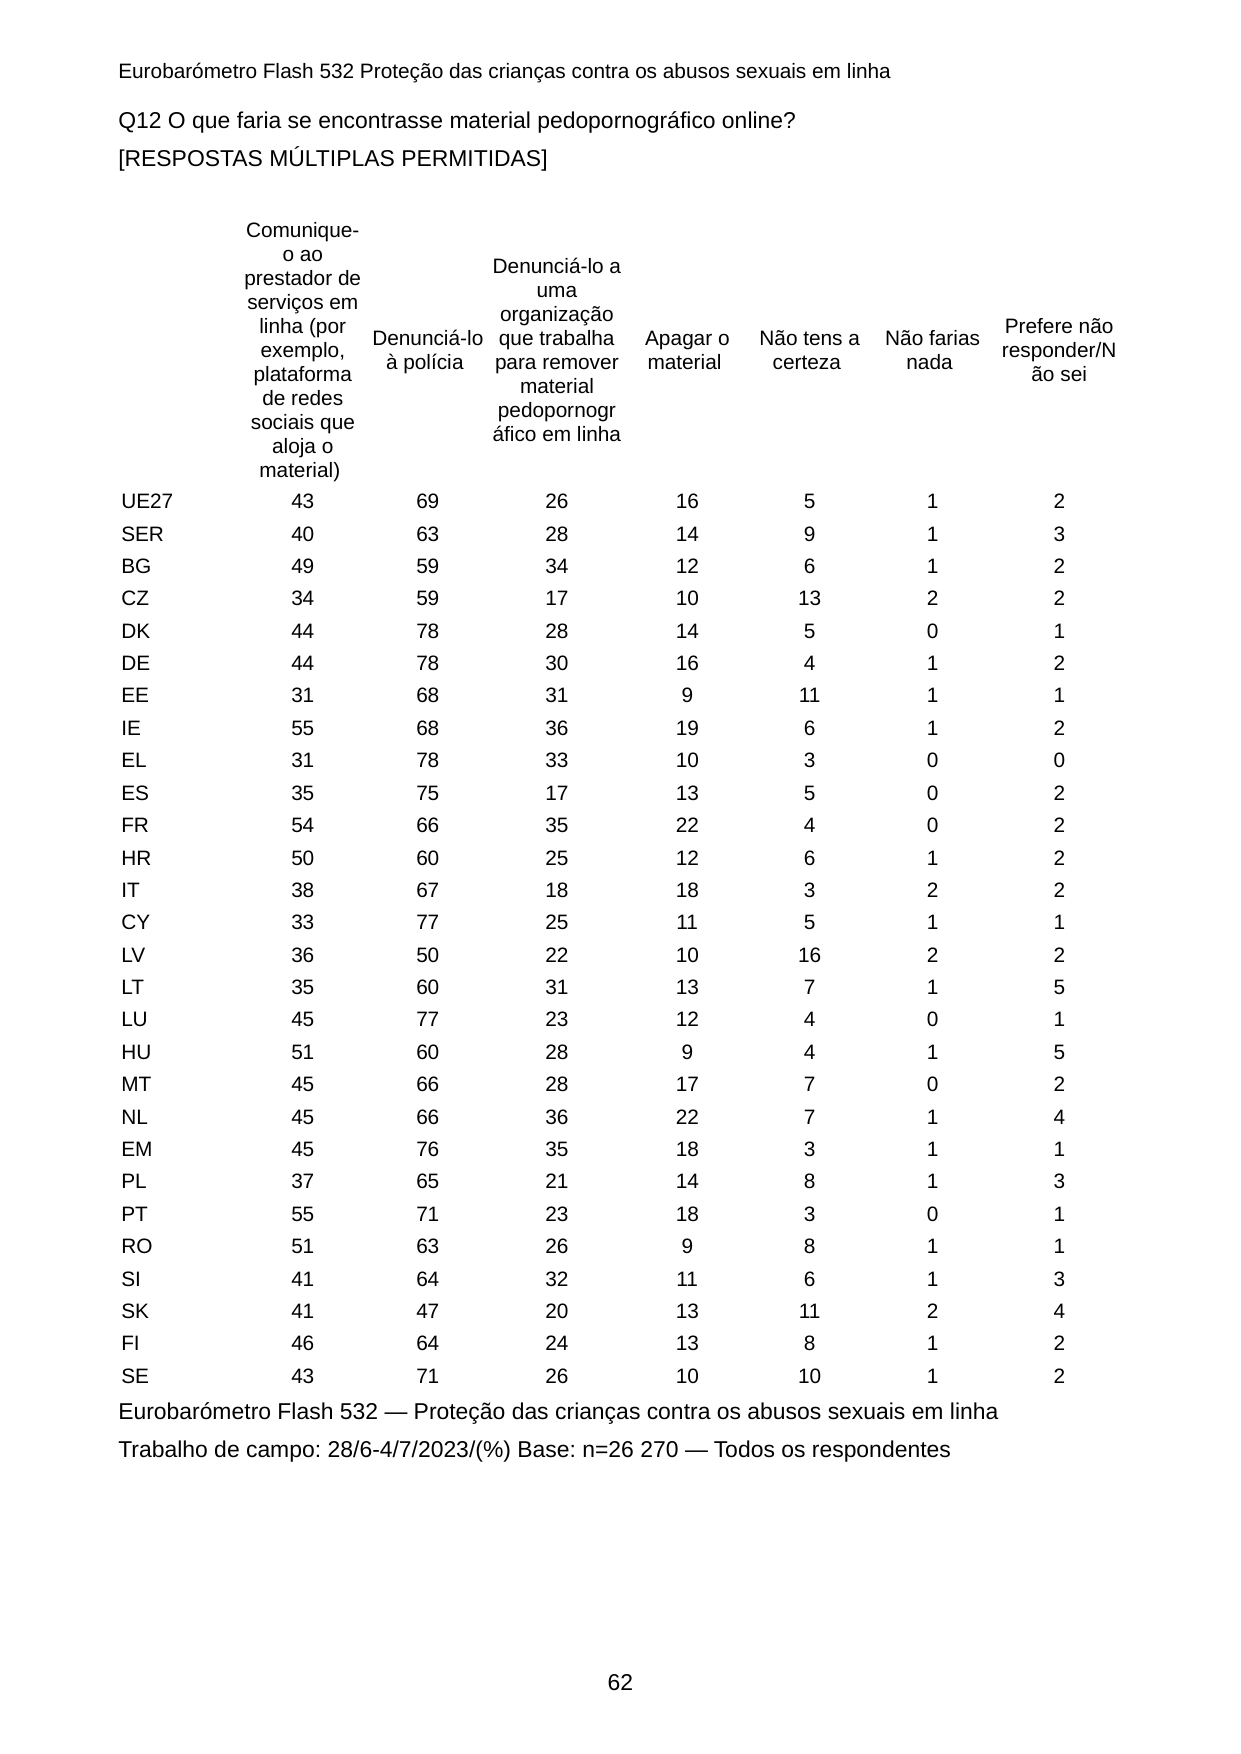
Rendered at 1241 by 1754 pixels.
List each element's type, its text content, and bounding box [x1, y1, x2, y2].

table_cell 63 [366, 517, 489, 549]
table_cell 16 [624, 485, 750, 517]
table_cell 11 [750, 1295, 869, 1327]
table_header Apagar o material [624, 215, 750, 485]
table_cell 37 [239, 1165, 366, 1197]
table_cell SE [118, 1360, 239, 1392]
table_cell 1 [869, 1230, 996, 1262]
table_cell 66 [366, 1068, 489, 1100]
table_cell DK [118, 614, 239, 647]
table_cell 1 [869, 712, 996, 744]
table_cell 3 [750, 744, 869, 776]
table_cell 4 [750, 1003, 869, 1036]
table_cell 33 [489, 744, 624, 776]
table_cell 1 [869, 517, 996, 549]
table_cell 1 [869, 1036, 996, 1068]
table_cell 36 [489, 1100, 624, 1133]
table_cell 8 [750, 1165, 869, 1197]
table_cell 71 [366, 1198, 489, 1230]
table_cell 13 [624, 1295, 750, 1327]
text Eurobarómetro Flash 532 — Proteção das crianças contra os abusos sexuais em linha [118, 1398, 1122, 1424]
table_cell 68 [366, 712, 489, 744]
table_cell 65 [366, 1165, 489, 1197]
table_cell 22 [624, 809, 750, 841]
table_cell 0 [869, 614, 996, 647]
table_cell 11 [750, 679, 869, 712]
table_cell 63 [366, 1230, 489, 1262]
table_cell CY [118, 906, 239, 938]
table_cell 1 [996, 679, 1122, 712]
table_cell 7 [750, 1100, 869, 1133]
table_cell 75 [366, 776, 489, 809]
table_cell 18 [624, 874, 750, 906]
table_cell 40 [239, 517, 366, 549]
table_cell EL [118, 744, 239, 776]
table_cell 2 [996, 1360, 1122, 1392]
table_cell HU [118, 1036, 239, 1068]
table_cell 43 [239, 485, 366, 517]
table_cell 3 [750, 1198, 869, 1230]
table_cell 2 [996, 485, 1122, 517]
table_cell HR [118, 841, 239, 873]
table_cell 4 [750, 647, 869, 679]
table_cell 1 [869, 647, 996, 679]
table_cell 4 [750, 809, 869, 841]
table_cell 3 [996, 1165, 1122, 1197]
table_cell 55 [239, 712, 366, 744]
text Q12 O que faria se encontrasse material pedopornográfico online? [118, 107, 1122, 133]
table_cell 51 [239, 1230, 366, 1262]
table_cell 64 [366, 1262, 489, 1295]
table_cell 36 [239, 938, 366, 971]
table_cell 5 [750, 906, 869, 938]
table_cell 20 [489, 1295, 624, 1327]
table_cell 0 [996, 744, 1122, 776]
table_cell PT [118, 1198, 239, 1230]
table_cell 9 [624, 1036, 750, 1068]
table_cell 47 [366, 1295, 489, 1327]
table_cell EE [118, 679, 239, 712]
table_cell 2 [996, 550, 1122, 582]
table_header [118, 215, 239, 485]
table_cell 16 [750, 938, 869, 971]
table_header Comunique-o ao prestador de serviços em linha (por exemplo, plataforma de redes sociais que aloja o material) [239, 215, 366, 485]
table_cell 45 [239, 1003, 366, 1036]
table_cell 3 [750, 874, 869, 906]
table_header Prefere não responder/Não sei [996, 215, 1122, 485]
table_cell IE [118, 712, 239, 744]
table_cell 36 [489, 712, 624, 744]
table_cell 21 [489, 1165, 624, 1197]
table_cell 34 [239, 582, 366, 614]
table_cell 1 [996, 1198, 1122, 1230]
table_cell 49 [239, 550, 366, 582]
table_cell 25 [489, 906, 624, 938]
table_cell 17 [489, 582, 624, 614]
table_cell 7 [750, 971, 869, 1003]
table_cell 1 [869, 1327, 996, 1359]
table_cell 76 [366, 1133, 489, 1165]
table_cell 3 [996, 517, 1122, 549]
table_cell 17 [624, 1068, 750, 1100]
table_cell 19 [624, 712, 750, 744]
table_cell 1 [869, 906, 996, 938]
table_cell 1 [869, 679, 996, 712]
table_header Denunciá-lo a uma organização que trabalha para remover material pedopornográfico em linha [489, 215, 624, 485]
table_cell SK [118, 1295, 239, 1327]
table_cell 26 [489, 485, 624, 517]
table_cell 31 [239, 679, 366, 712]
table_cell 2 [869, 582, 996, 614]
table_cell 5 [996, 1036, 1122, 1068]
table_cell 31 [489, 971, 624, 1003]
table_cell 5 [996, 971, 1122, 1003]
table_cell 17 [489, 776, 624, 809]
table_cell 14 [624, 517, 750, 549]
table_cell 50 [239, 841, 366, 873]
table_cell 6 [750, 712, 869, 744]
table_cell 14 [624, 1165, 750, 1197]
table_cell 68 [366, 679, 489, 712]
text [RESPOSTAS MÚLTIPLAS PERMITIDAS] [118, 145, 1122, 171]
table_cell 50 [366, 938, 489, 971]
table_cell 16 [624, 647, 750, 679]
table_cell 51 [239, 1036, 366, 1068]
table_cell 33 [239, 906, 366, 938]
table_cell 13 [624, 776, 750, 809]
table_cell 1 [869, 841, 996, 873]
table_cell 1 [869, 1100, 996, 1133]
table_cell ES [118, 776, 239, 809]
table_cell 2 [996, 582, 1122, 614]
table_cell 23 [489, 1198, 624, 1230]
table_cell 34 [489, 550, 624, 582]
table_cell 1 [996, 1133, 1122, 1165]
table_cell 2 [869, 938, 996, 971]
table_cell 45 [239, 1133, 366, 1165]
table_cell 31 [239, 744, 366, 776]
table_cell 45 [239, 1100, 366, 1133]
table_cell PL [118, 1165, 239, 1197]
table_cell 30 [489, 647, 624, 679]
table_cell 2 [996, 712, 1122, 744]
table_cell 41 [239, 1295, 366, 1327]
table_cell 1 [869, 1262, 996, 1295]
table_cell 0 [869, 1068, 996, 1100]
table_cell 5 [750, 614, 869, 647]
table_cell 1 [869, 1133, 996, 1165]
table_cell 10 [624, 582, 750, 614]
table_cell 0 [869, 1003, 996, 1036]
table_header Não tens a certeza [750, 215, 869, 485]
table_cell RO [118, 1230, 239, 1262]
table_cell CZ [118, 582, 239, 614]
table_cell 2 [996, 874, 1122, 906]
table_cell 77 [366, 1003, 489, 1036]
table_cell 66 [366, 809, 489, 841]
table_cell 2 [996, 1068, 1122, 1100]
table_cell 2 [996, 938, 1122, 971]
table_cell 4 [750, 1036, 869, 1068]
table_cell 6 [750, 841, 869, 873]
table_cell 4 [996, 1100, 1122, 1133]
table_cell 0 [869, 776, 996, 809]
table_cell 64 [366, 1327, 489, 1359]
table_cell 2 [996, 776, 1122, 809]
table_cell 7 [750, 1068, 869, 1100]
table_cell 60 [366, 841, 489, 873]
table_cell 1 [996, 614, 1122, 647]
table_cell 3 [996, 1262, 1122, 1295]
table_cell 1 [869, 1360, 996, 1392]
table_cell 18 [489, 874, 624, 906]
table_cell 2 [996, 809, 1122, 841]
table_cell 46 [239, 1327, 366, 1359]
table_cell 78 [366, 647, 489, 679]
table_cell 31 [489, 679, 624, 712]
table_cell 6 [750, 1262, 869, 1295]
table_cell 0 [869, 744, 996, 776]
table_cell 8 [750, 1327, 869, 1359]
table_cell 13 [624, 971, 750, 1003]
table_cell 24 [489, 1327, 624, 1359]
table_cell 26 [489, 1360, 624, 1392]
table_cell 1 [869, 485, 996, 517]
table_cell SI [118, 1262, 239, 1295]
table_cell 28 [489, 1036, 624, 1068]
table_cell 59 [366, 550, 489, 582]
text Trabalho de campo: 28/6-4/7/2023/(%) Base: n=26 270 — Todos os respondentes [118, 1436, 1122, 1462]
table_cell MT [118, 1068, 239, 1100]
table_cell 25 [489, 841, 624, 873]
table_cell 12 [624, 550, 750, 582]
table_cell 10 [624, 744, 750, 776]
table_cell 1 [996, 906, 1122, 938]
table_cell 35 [489, 809, 624, 841]
table_cell 11 [624, 906, 750, 938]
table_header Denunciá-lo à polícia [366, 215, 489, 485]
table_cell 38 [239, 874, 366, 906]
table_cell 0 [869, 1198, 996, 1230]
table_cell NL [118, 1100, 239, 1133]
table_cell 35 [489, 1133, 624, 1165]
table_cell 28 [489, 517, 624, 549]
table_cell 13 [624, 1327, 750, 1359]
table_cell 77 [366, 906, 489, 938]
table_cell 1 [869, 1165, 996, 1197]
table_cell 69 [366, 485, 489, 517]
table_cell 23 [489, 1003, 624, 1036]
table_cell 18 [624, 1133, 750, 1165]
table_cell 13 [750, 582, 869, 614]
table_cell 2 [869, 874, 996, 906]
table_cell 2 [996, 647, 1122, 679]
table_cell 55 [239, 1198, 366, 1230]
table_cell 12 [624, 841, 750, 873]
table_cell DE [118, 647, 239, 679]
table_cell 41 [239, 1262, 366, 1295]
table_cell 59 [366, 582, 489, 614]
table_cell 3 [750, 1133, 869, 1165]
table_cell 10 [624, 1360, 750, 1392]
table_cell 1 [869, 550, 996, 582]
table_cell 67 [366, 874, 489, 906]
table_cell 78 [366, 744, 489, 776]
table_cell IT [118, 874, 239, 906]
table_cell 5 [750, 485, 869, 517]
table_cell 44 [239, 647, 366, 679]
table_cell 18 [624, 1198, 750, 1230]
table_cell UE27 [118, 485, 239, 517]
table_cell SER [118, 517, 239, 549]
table_cell EM [118, 1133, 239, 1165]
table_cell 9 [624, 679, 750, 712]
table_cell 2 [996, 841, 1122, 873]
table_cell 14 [624, 614, 750, 647]
table_cell 78 [366, 614, 489, 647]
table_cell 6 [750, 550, 869, 582]
table_cell 44 [239, 614, 366, 647]
table_cell 5 [750, 776, 869, 809]
table_cell 10 [750, 1360, 869, 1392]
table_header Não farias nada [869, 215, 996, 485]
table_cell 22 [489, 938, 624, 971]
table_cell 71 [366, 1360, 489, 1392]
table_cell FI [118, 1327, 239, 1359]
table_cell 1 [996, 1230, 1122, 1262]
table_cell 54 [239, 809, 366, 841]
table_cell 43 [239, 1360, 366, 1392]
table_cell 9 [750, 517, 869, 549]
table_cell 9 [624, 1230, 750, 1262]
table_cell 35 [239, 971, 366, 1003]
table_cell 28 [489, 1068, 624, 1100]
table_cell 0 [869, 809, 996, 841]
table_cell 8 [750, 1230, 869, 1262]
table_cell 22 [624, 1100, 750, 1133]
table_cell BG [118, 550, 239, 582]
table_cell LT [118, 971, 239, 1003]
table_cell 4 [996, 1295, 1122, 1327]
table_cell 28 [489, 614, 624, 647]
table_cell 2 [996, 1327, 1122, 1359]
table_cell LV [118, 938, 239, 971]
table_cell 10 [624, 938, 750, 971]
table_cell 26 [489, 1230, 624, 1262]
table_cell 1 [996, 1003, 1122, 1036]
table_cell 32 [489, 1262, 624, 1295]
table_cell 66 [366, 1100, 489, 1133]
table_cell 11 [624, 1262, 750, 1295]
table_cell 45 [239, 1068, 366, 1100]
table_cell FR [118, 809, 239, 841]
table_cell 35 [239, 776, 366, 809]
table_cell 60 [366, 1036, 489, 1068]
table_cell 2 [869, 1295, 996, 1327]
table_cell 1 [869, 971, 996, 1003]
table_cell 12 [624, 1003, 750, 1036]
table_cell LU [118, 1003, 239, 1036]
table_cell 60 [366, 971, 489, 1003]
